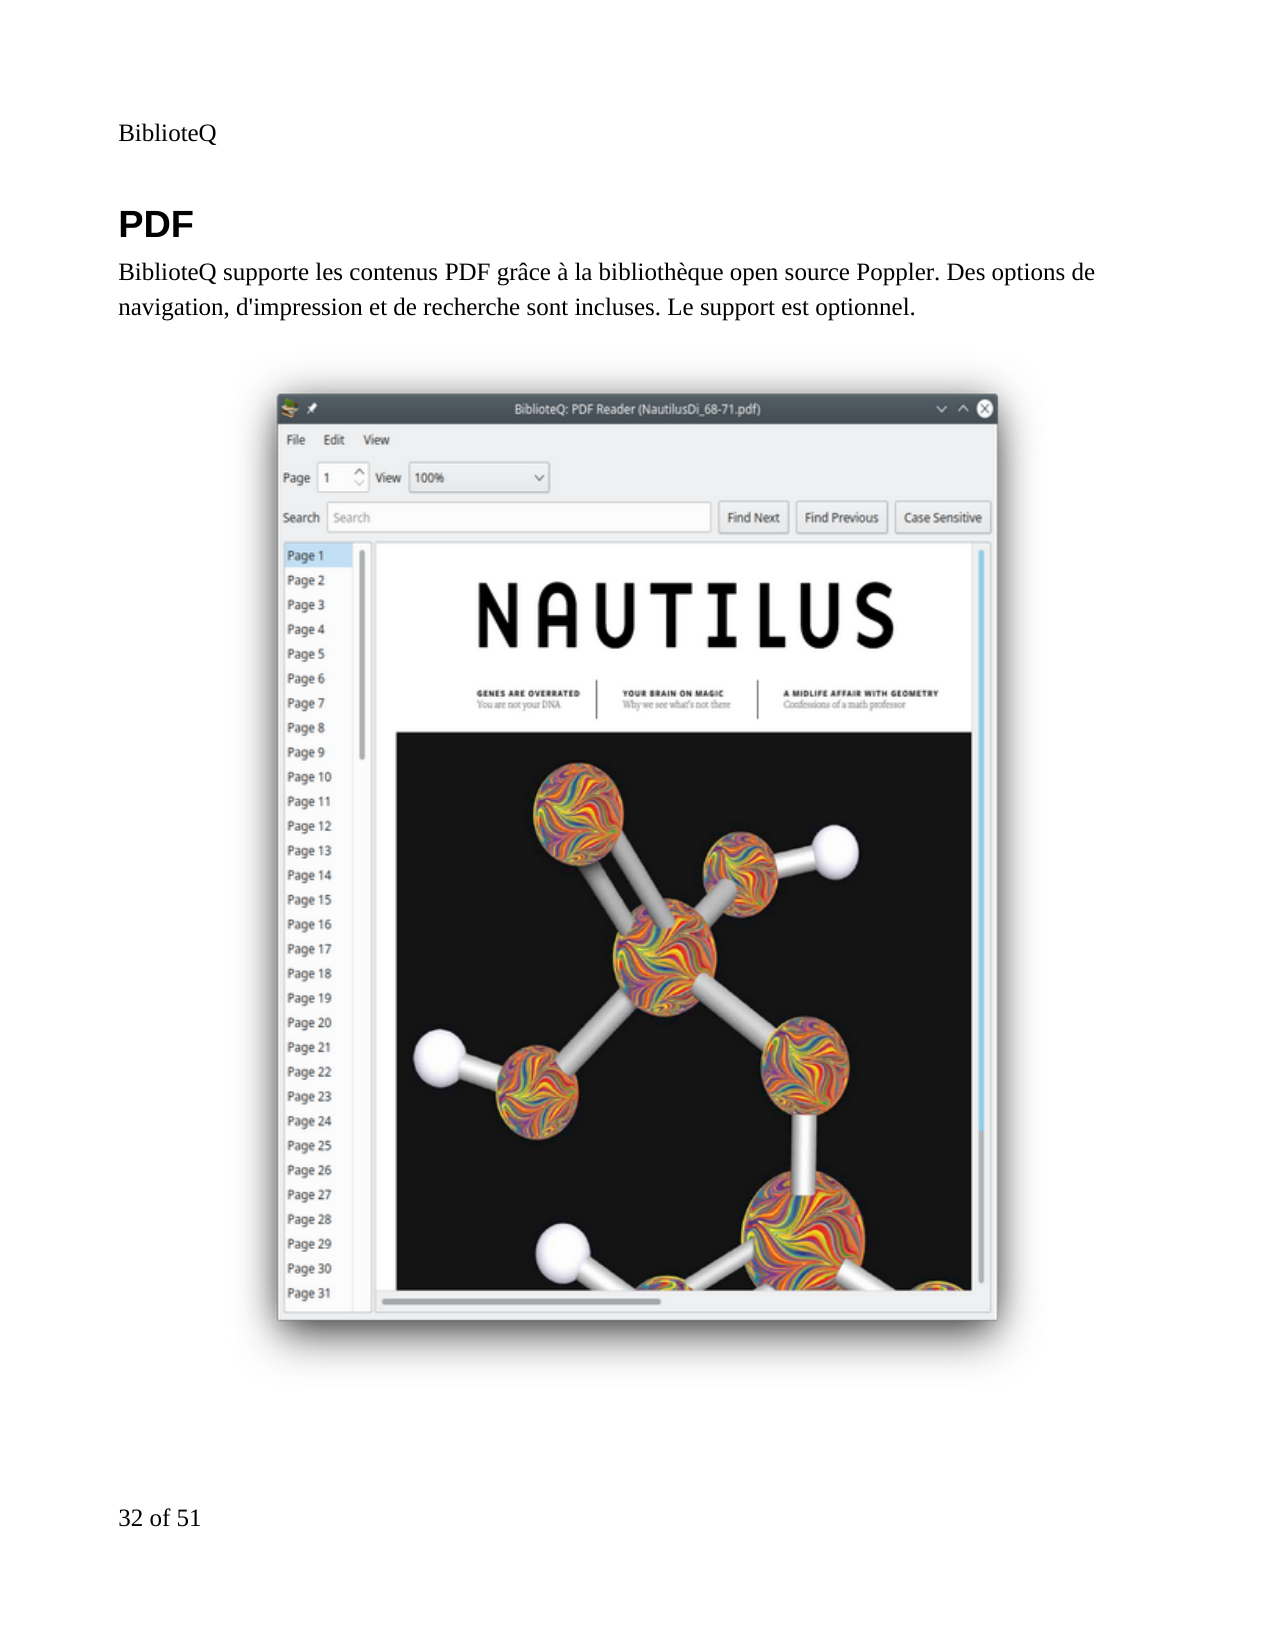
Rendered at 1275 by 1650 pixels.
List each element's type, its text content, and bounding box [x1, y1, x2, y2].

subtitle PDF [118, 201, 1157, 245]
text BiblioteQ supporte les contenus PDF grâce à la bibliothèque open source Poppler. Des options de navigation, d'impression et de recherche sont incluses. Le support est optionnel. [118, 257, 1157, 321]
picture [219, 341, 1056, 1399]
